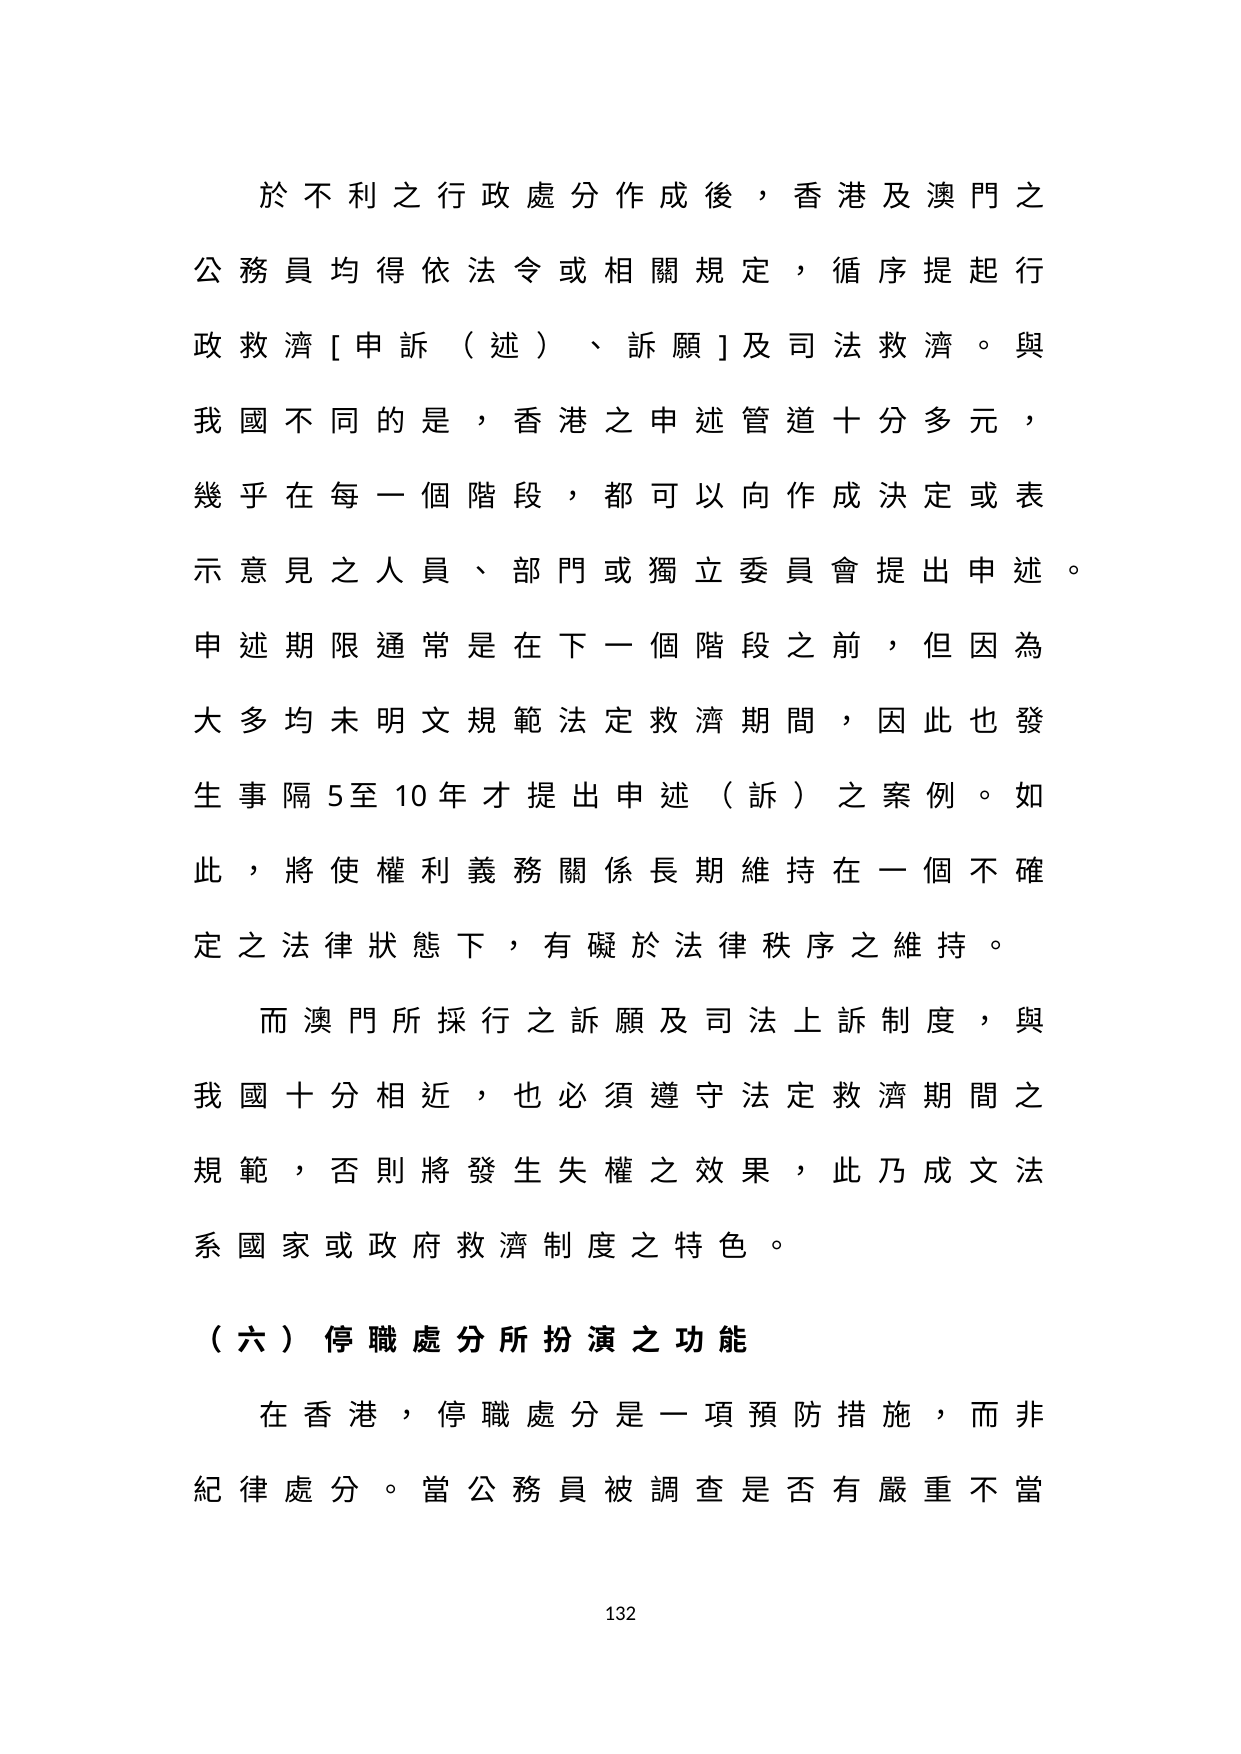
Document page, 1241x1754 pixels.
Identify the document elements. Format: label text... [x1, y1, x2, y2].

list （六）停職處分所扮演之功能 [193, 1294, 1059, 1369]
text 在香港，停職處分是一項預防措施，而非紀律處分。當公務員被調查是否有嚴重不當 [193, 1369, 1059, 1519]
text 於不利之行政處分作成後，香港及澳門之公務員均得依法令或相關規定，循序提起行政救濟[申訴（述）、訴願]及司法救濟。與我國不同的是，香港之申述管道十分多元，幾乎在每一個階段，都可以向作成決定或表示意見之人員、部門或獨立委員會提出申述。申述期限通常是在下一個階段之前，但因為大多均未明文規範法定救濟期間，因此也發生事隔5至10年才提出申述（訴）之案例。如此，將使權利義務關係長期維持在一個不確定之法律狀態下，有礙於法律秩序之維持。 [193, 150, 1059, 975]
text 而澳門所採行之訴願及司法上訴制度，與我國十分相近，也必須遵守法定救濟期間之規範，否則將發生失權之效果，此乃成文法系國家或政府救濟制度之特色。 [193, 975, 1059, 1275]
